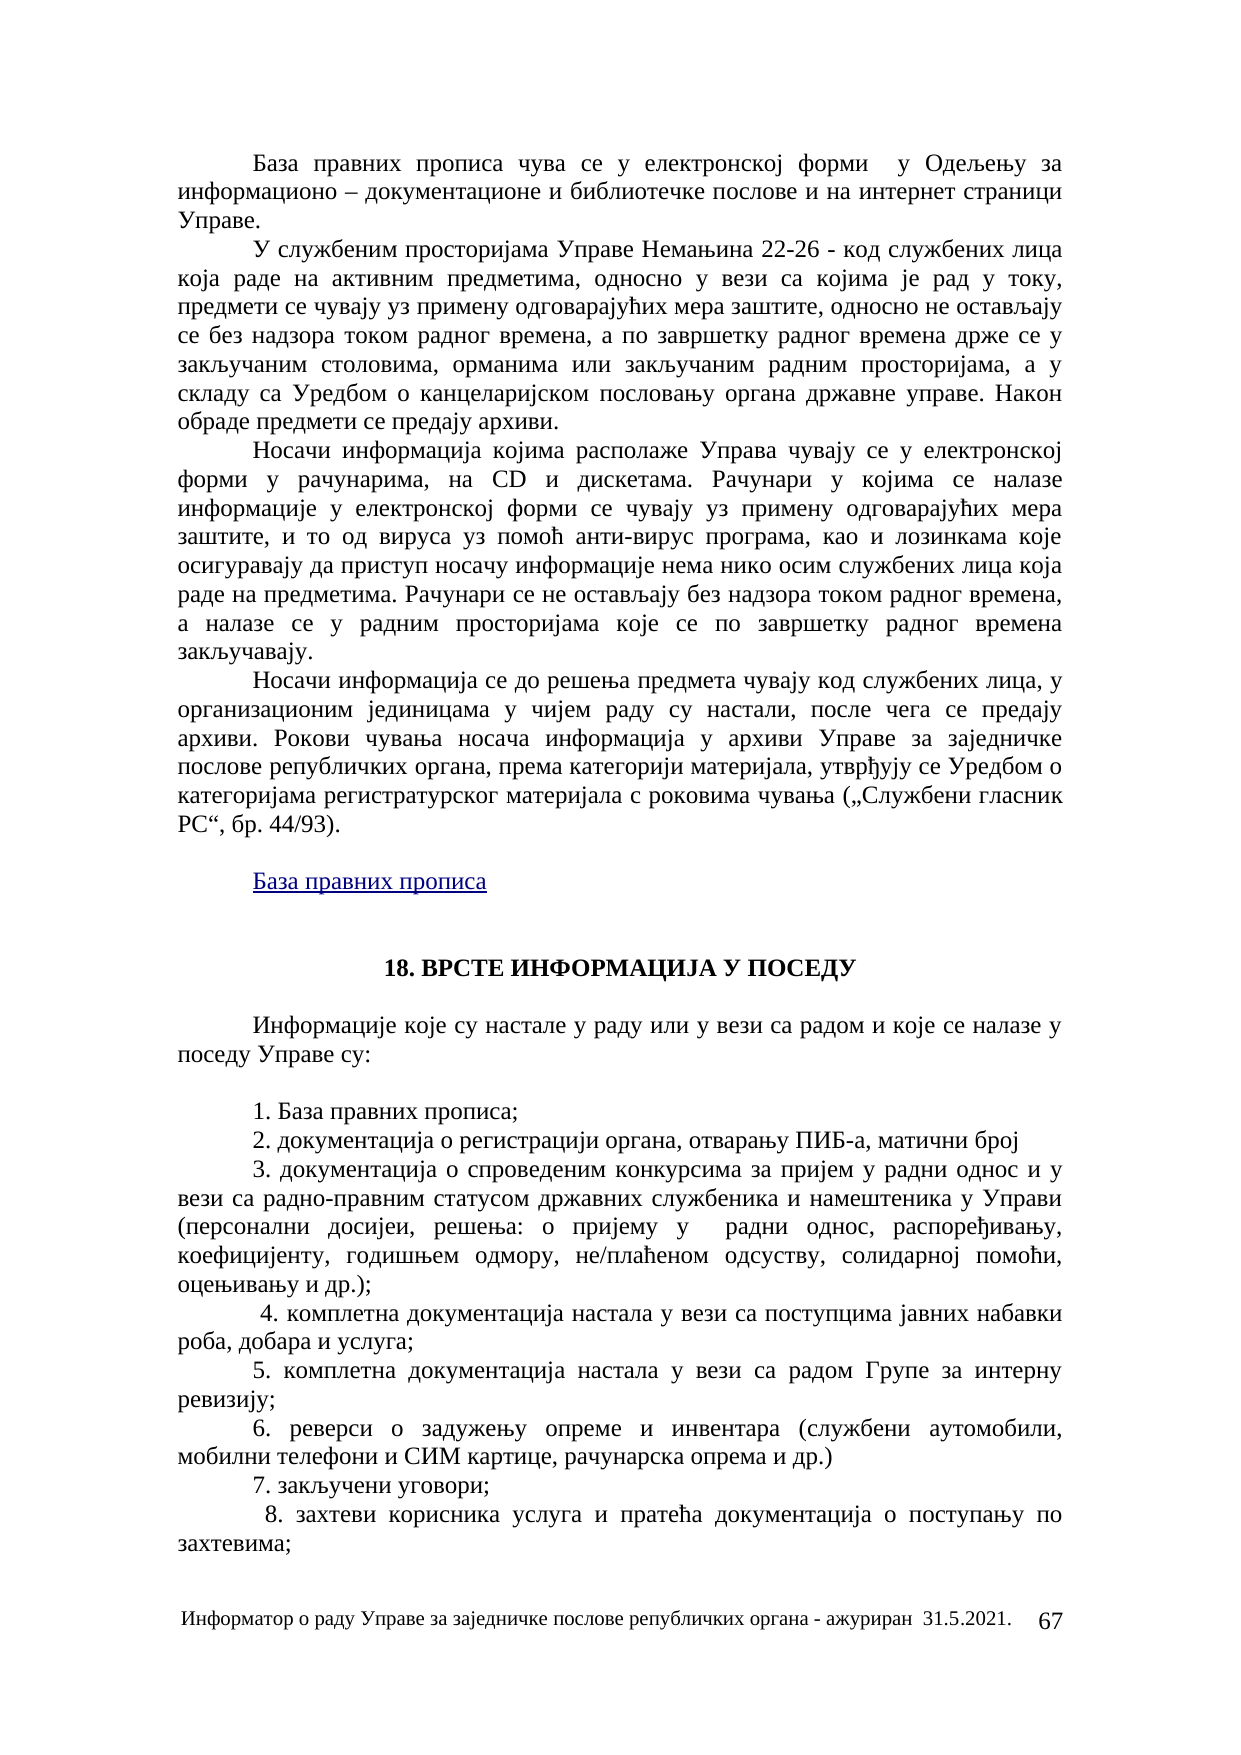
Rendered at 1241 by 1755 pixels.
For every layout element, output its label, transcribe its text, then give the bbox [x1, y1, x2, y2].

text 4. комплетна документација настала у вези са поступцима јавних набавки роба, добара и услуга; [177, 1298, 1063, 1355]
text База правних прописа чува се у електронској форми у Одељењу за информационо – документационе и библиотечке послове и на интернет страници Управе. [177, 148, 1063, 234]
text 8. захтеви корисника услуга и пратећа документација о поступању по захтевима; [177, 1499, 1063, 1556]
text 3. документација о спроведеним конкурсима за пријем у радни однос и у вези са радно-правним статусом државних службеника и намештеника у Управи (персонални досијеи, решења: о пријему у радни однос, распоређивању, коефицијенту, годишњем одмору, не/плаћеном одсуству, солидарној помоћи, оцењивању и др.); [177, 1154, 1063, 1298]
text База правних прописа [177, 866, 1063, 895]
text Носачи информација се до решења предмета чувају код службених лица, у организационим јединицама у чијем раду су настали, после чега се предају архиви. Рокови чувања носача информација у архиви Управе за заједничке послове републичких органа, према категорији материјала, утврђују се Уредбом о категоријама регистратурског материјала с роковима чувања („Службени гласник РС“, бр. 44/93). [177, 665, 1063, 838]
text 5. комплетна документација настала у вези са радом Групе за интерну ревизију; [177, 1355, 1063, 1413]
text 7. закључени уговори; [177, 1470, 1063, 1499]
text 1. База правних прописа; [252, 1096, 1063, 1125]
text Информације које су настале у раду или у вези са радом и које се налазе у поседу Управе су: [177, 1010, 1063, 1068]
text Носачи информација којима располаже Управа чувају се у електронској форми у рачунарима, на CD и дискетама. Рачунари у којима се налазе информације у електронској форми се чувају уз примену одговарајућих мера заштите, и то од вируса уз помоћ анти-вирус програма, као и лозинкама које осигуравају да приступ носачу информације нема нико осим службених лица која раде на предметима. Рачунари се не остављају без надзора током радног времена, а налазе се у радним просторијама које се по завршетку радног времена закључавају. [177, 435, 1063, 665]
text 2. документација о регистрацији органа, отварању ПИБ-а, матични број [252, 1125, 1063, 1154]
text 18. ВРСТЕ ИНФОРМАЦИЈА У ПОСЕДУ [177, 953, 1063, 981]
text У службеним просторијама Управе Немањина 22-26 - код службених лица која раде на активним предметима, односно у вези са којима је рад у току, предмети се чувају уз примену одговарајућих мера заштите, односно не остављају се без надзора током радног времена, а по завршетку радног времена држе се у закључаним столовима, орманима или закључаним радним просторијама, а у складу са Уредбом о канцеларијском пословању органа државне управе. Након обраде предмети се предају архиви. [177, 234, 1063, 435]
text 6. реверси о задужењу опреме и инвентара (службени аутомобили, мобилни телефони и СИМ картице, рачунарска опрема и др.) [177, 1413, 1063, 1470]
